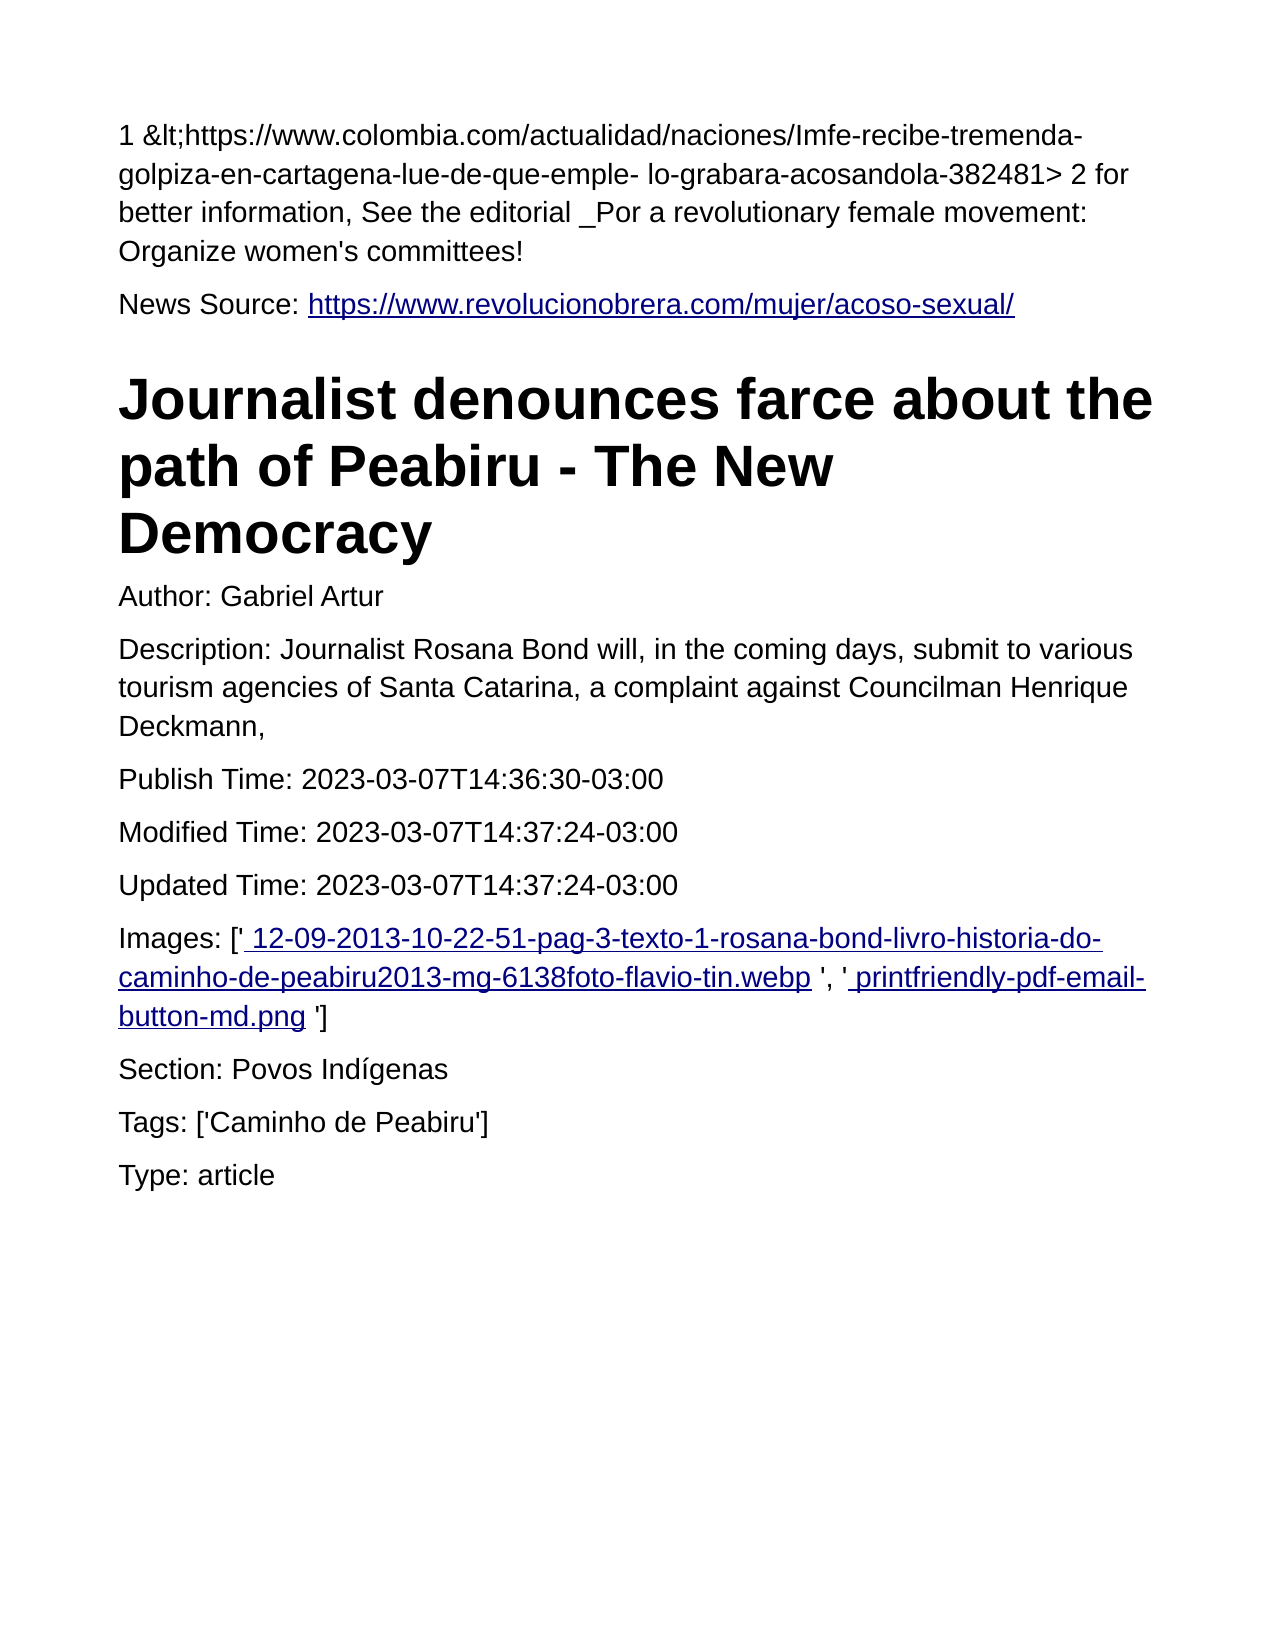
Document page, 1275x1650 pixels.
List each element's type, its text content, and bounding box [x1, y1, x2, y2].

text 1 &lt;https://www.colombia.com/actualidad/naciones/Imfe-recibe-tremenda-golpiza-en-cartagena-lue-de-que-emple- lo-grabara-acosandola-382481> 2 for better information, See the editorial _Por a revolutionary female movement: Organize women's committees! [118, 118, 1157, 267]
text Tags: ['Caminho de Peabiru'] [118, 1105, 1157, 1138]
text News Source: https://www.revolucionobrera.com/mujer/acoso-sexual/ [118, 287, 1157, 320]
text Type: article [118, 1158, 1157, 1191]
subtitle Journalist denounces farce about the path of Peabiru - The New Democracy [118, 365, 1157, 566]
text Publish Time: 2023-03-07T14:36:30-03:00 [118, 762, 1157, 796]
text Description: Journalist Rosana Bond will, in the coming days, submit to various tourism agencies of Santa Catarina, a complaint against Councilman Henrique Deckmann, [118, 632, 1157, 742]
text Images: [' 12-09-2013-10-22-51-pag-3-texto-1-rosana-bond-livro-historia-do-caminho-de-peabiru2013-mg-6138foto-flavio-tin.webp ', ' printfriendly-pdf-email-button-md.png '] [118, 921, 1157, 1032]
text Section: Povos Indígenas [118, 1052, 1157, 1085]
text Modified Time: 2023-03-07T14:37:24-03:00 [118, 815, 1157, 849]
text Author: Gabriel Artur [118, 579, 1157, 612]
text Updated Time: 2023-03-07T14:37:24-03:00 [118, 868, 1157, 902]
